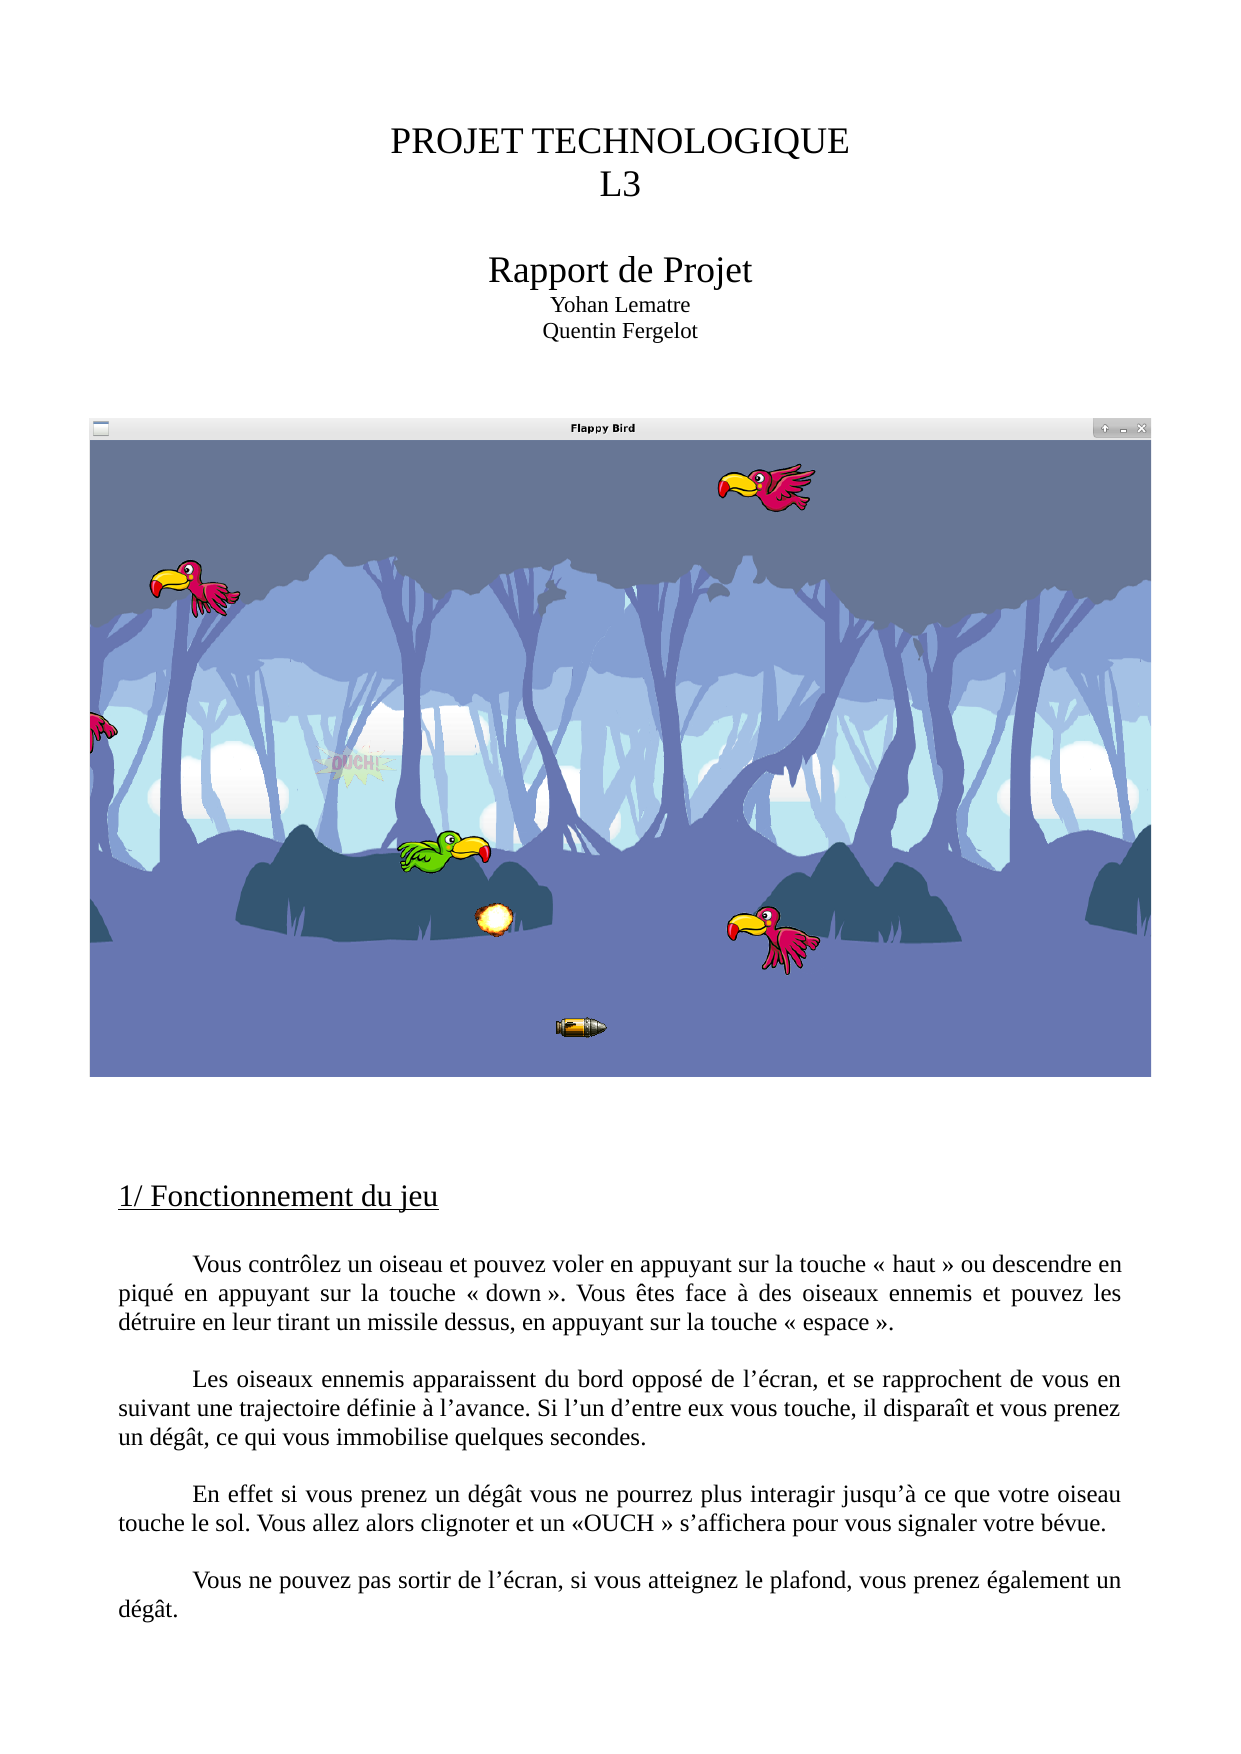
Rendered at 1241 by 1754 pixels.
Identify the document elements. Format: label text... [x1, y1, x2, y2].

picture [89, 418, 1152, 1077]
text Yohan Lematre [118, 291, 1122, 317]
text PROJET TECHNOLOGIQUE [118, 118, 1122, 161]
text Rapport de Projet [118, 247, 1122, 291]
text Vous contrôlez un oiseau et pouvez voler en appuyant sur la touche « haut » ou descendre en piqué en appuyant sur la touche « down ». Vous êtes face à des oiseaux ennemis et pouvez les détruire en leur tirant un missile dessus, en appuyant sur la touche « espace ». [118, 1249, 1122, 1336]
text Les oiseaux ennemis apparaissent du bord opposé de l’écran, et se rapprochent de vous en suivant une trajectoire définie à l’avance. Si l’un d’entre eux vous touche, il disparaît et vous prenez un dégât, ce qui vous immobilise quelques secondes. [118, 1364, 1122, 1451]
text Quentin Fergelot [118, 317, 1122, 343]
text Vous ne pouvez pas sortir de l’écran, si vous atteignez le plafond, vous prenez également un dégât. [118, 1566, 1122, 1623]
text 1/ Fonctionnement du jeu [118, 1177, 1122, 1213]
text L3 [118, 161, 1122, 204]
text En effet si vous prenez un dégât vous ne pourrez plus interagir jusqu’à ce que votre oiseau touche le sol. Vous allez alors clignoter et un «OUCH » s’affichera pour vous signaler votre bévue. [118, 1479, 1122, 1537]
